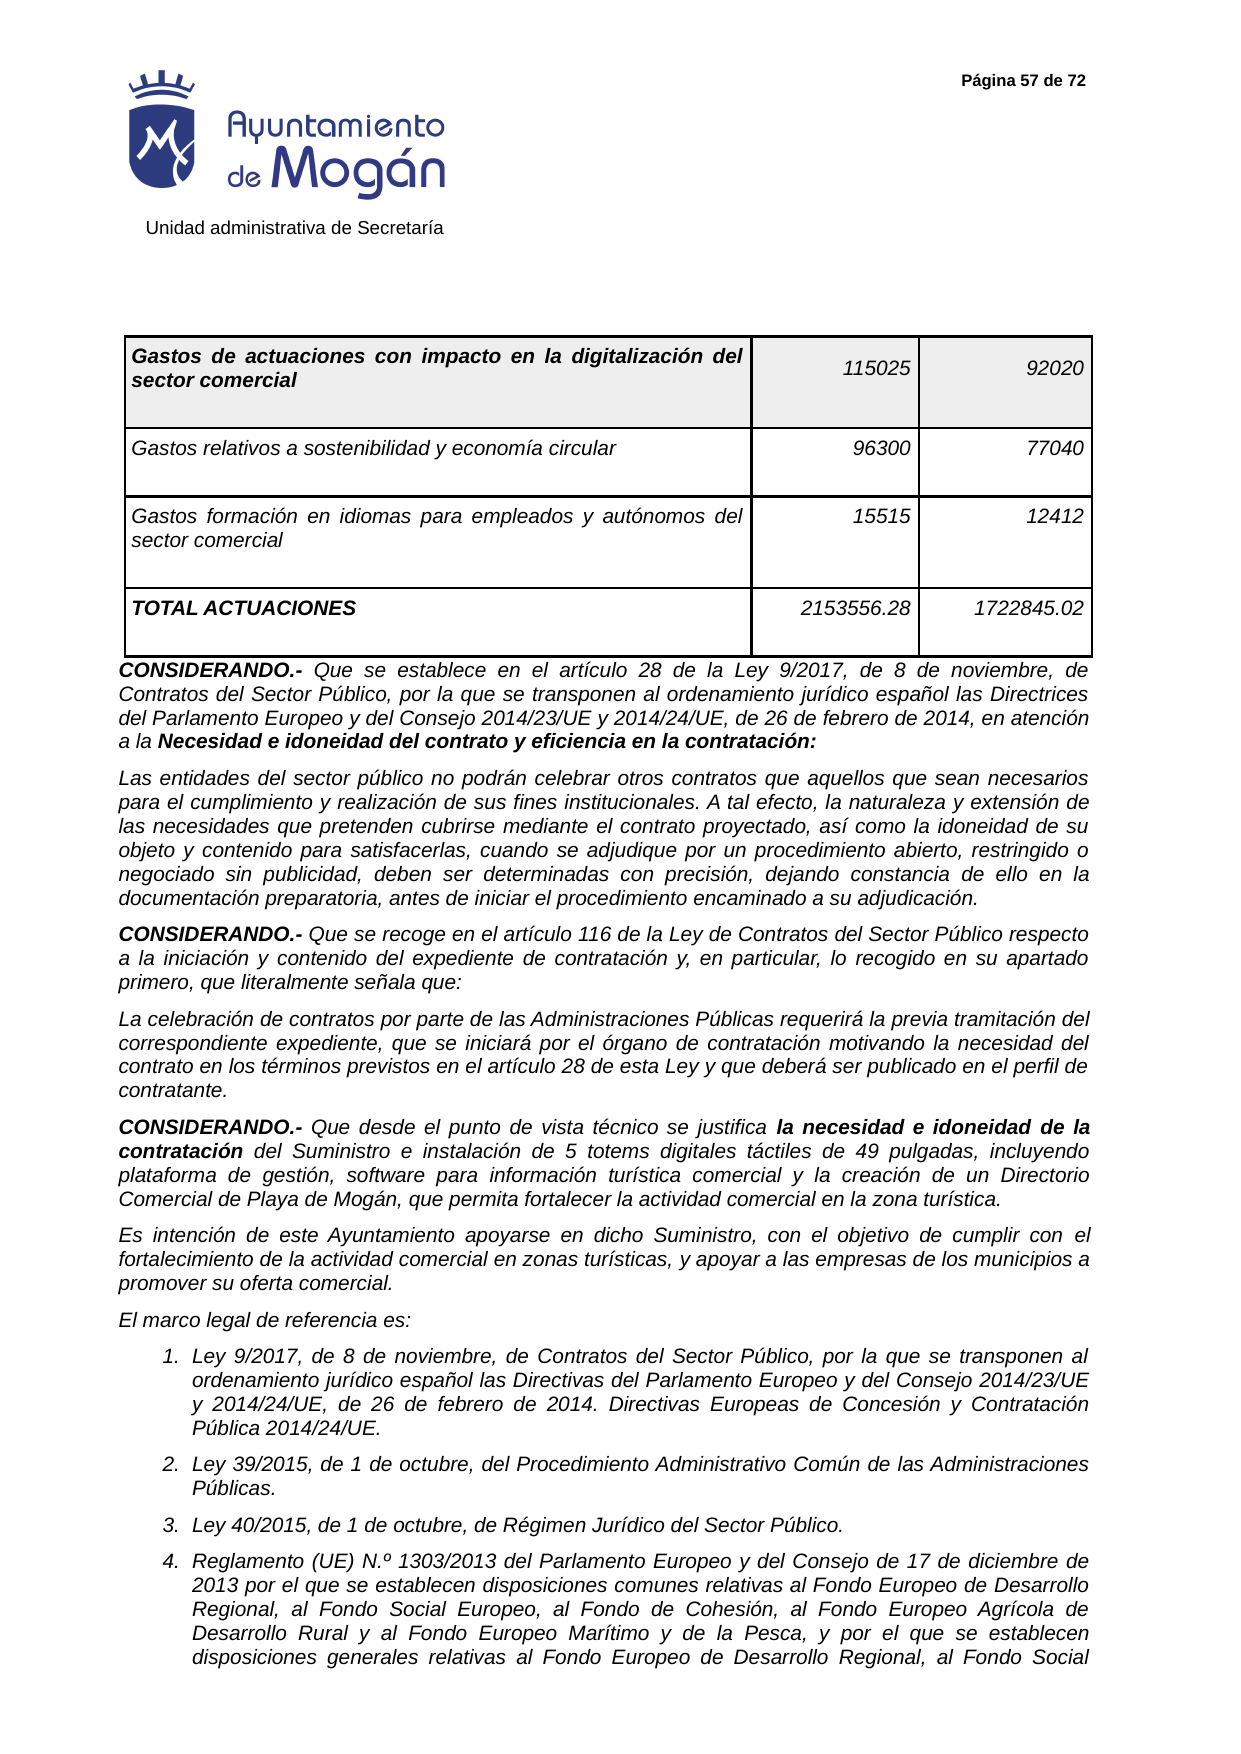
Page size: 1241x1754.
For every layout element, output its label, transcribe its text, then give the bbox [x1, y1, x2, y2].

table_cell 12412 [920, 498, 1091, 587]
table_cell 96300 [753, 429, 918, 495]
table_cell 92020 [920, 338, 1091, 427]
text El marco legal de referencia es: [118, 1307, 1092, 1331]
table_cell Gastos formación en idiomas para empleados y autónomos del sector comercial [126, 498, 750, 587]
table_cell 77040 [920, 429, 1091, 495]
text Es intención de este Ayuntamiento apoyarse en dicho Suministro, con el objetivo de cumplir con el fortalecimiento de la actividad comercial en zonas turísticas, y apoyar a las empresas de los municipios a promover su oferta comercial. [118, 1223, 1092, 1295]
text CONSIDERANDO.- Que se recoge en el artículo 116 de la Ley de Contratos del Sector Público respecto a la iniciación y contenido del expediente de contratación y, en particular, lo recogido en su apartado primero, que literalmente señala que: [118, 922, 1092, 994]
picture [128, 70, 445, 206]
list Reglamento (UE) N.º 1303/2013 del Parlamento Europeo y del Consejo de 17 de diciembre de 2013 por el que se establecen disposiciones comunes relativas al Fondo Europeo de Desarrollo Regional, al Fondo Social Europeo, al Fondo de Cohesión, al Fondo Europeo Agrícola de Desarrollo Rural y al Fondo Europeo Marítimo y de la Pesca, y por el que se establecen disposiciones generales relativas al Fondo Europeo de Desarrollo Regional, al Fondo Social [162, 1549, 1092, 1669]
table_cell TOTAL ACTUACIONES [126, 589, 750, 655]
table_cell 115025 [753, 338, 918, 427]
text CONSIDERANDO.- Que desde el punto de vista técnico se justifica la necesidad e idoneidad de la contratación del Suministro e instalación de 5 totems digitales táctiles de 49 pulgadas, incluyendo plataforma de gestión, software para información turística comercial y la creación de un Directorio Comercial de Playa de Mogán, que permita fortalecer la actividad comercial en la zona turística. [118, 1115, 1092, 1211]
table_cell Gastos relativos a sostenibilidad y economía circular [126, 429, 750, 495]
text Las entidades del sector público no podrán celebrar otros contratos que aquellos que sean necesarios para el cumplimiento y realización de sus fines institucionales. A tal efecto, la naturaleza y extensión de las necesidades que pretenden cubrirse mediante el contrato proyectado, así como la idoneidad de su objeto y contenido para satisfacerlas, cuando se adjudique por un procedimiento abierto, restringido o negociado sin publicidad, deben ser determinadas con precisión, dejando constancia de ello en la documentación preparatoria, antes de iniciar el procedimiento encaminado a su adjudicación. [118, 766, 1092, 909]
table_cell 15515 [753, 498, 918, 587]
list Ley 9/2017, de 8 de noviembre, de Contratos del Sector Público, por la que se transponen al ordenamiento jurídico español las Directivas del Parlamento Europeo y del Consejo 2014/23/UE y 2014/24/UE, de 26 de febrero de 2014. Directivas Europeas de Concesión y Contratación Pública 2014/24/UE. [162, 1344, 1092, 1440]
table_cell 1722845,02 [920, 589, 1091, 655]
table_cell Gastos de actuaciones con impacto en la digitalización del sector comercial [126, 338, 750, 427]
text CONSIDERANDO.- Que se establece en el artículo 28 de la Ley 9/2017, de 8 de noviembre, de Contratos del Sector Público, por la que se transponen al ordenamiento jurídico español las Directrices del Parlamento Europeo y del Consejo 2014/23/UE y 2014/24/UE, de 26 de febrero de 2014, en atención a la Necesidad e idoneidad del contrato y eficiencia en la contratación: [118, 657, 1092, 753]
list Ley 40/2015, de 1 de octubre, de Régimen Jurídico del Sector Público. [162, 1513, 1092, 1537]
table_cell 2153556,28 [753, 589, 918, 655]
list Ley 39/2015, de 1 de octubre, del Procedimiento Administrativo Común de las Administraciones Públicas. [162, 1452, 1092, 1500]
text La celebración de contratos por parte de las Administraciones Públicas requerirá la previa tramitación del correspondiente expediente, que se iniciará por el órgano de contratación motivando la necesidad del contrato en los términos previstos en el artículo 28 de esta Ley y que deberá ser publicado en el perfil de contratante. [118, 1006, 1092, 1102]
